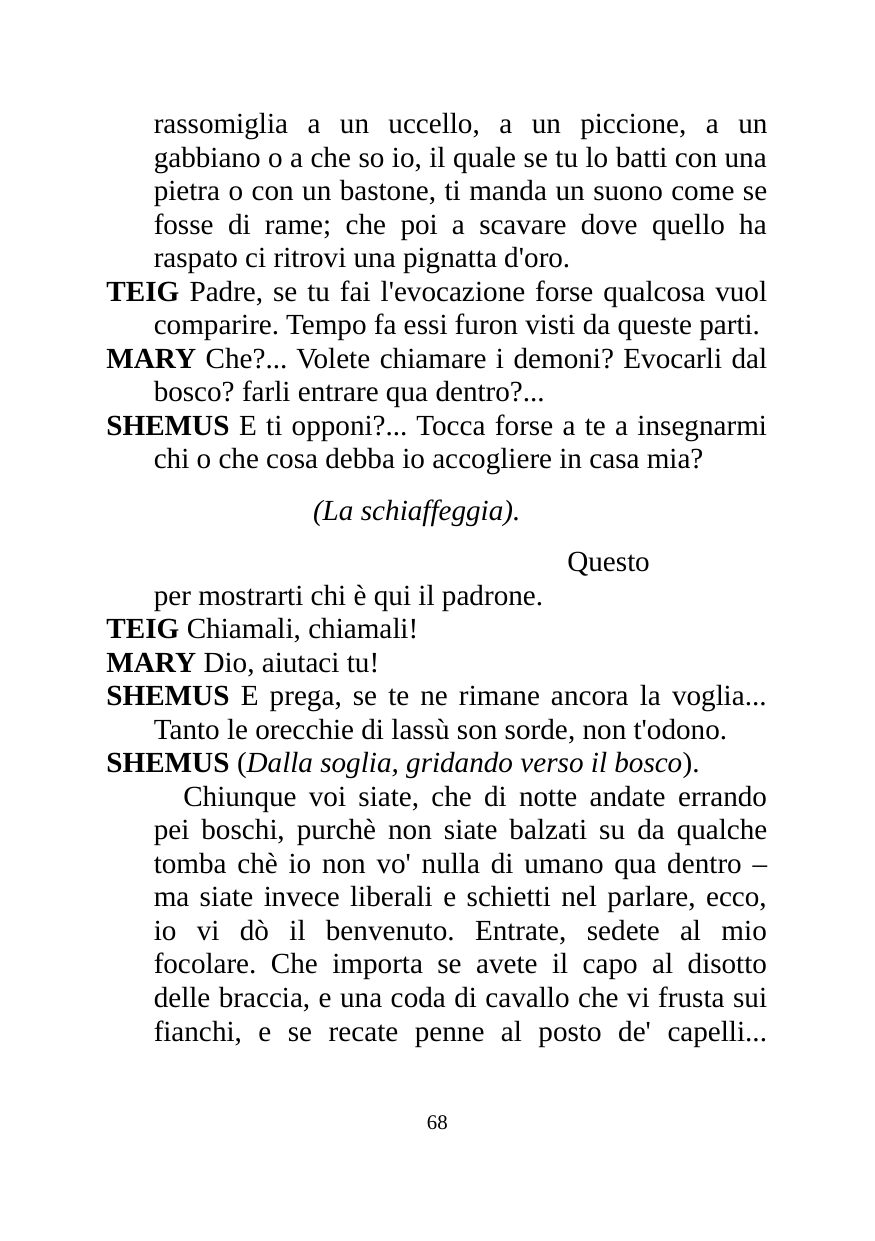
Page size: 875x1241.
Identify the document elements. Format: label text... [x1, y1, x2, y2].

text SHEMUS (Dalla soglia, gridando verso il bosco). [106, 745, 768, 779]
text SHEMUS E prega, se te ne rimane ancora la voglia... Tanto le orecchie di lassù son sorde, non t'odono. [106, 678, 768, 745]
text MARY Dio, aiutaci tu! [106, 645, 768, 678]
text MARY Che?... Volete chiamare i demoni? Evocarli dal bosco? farli entrare qua dentro?... [106, 341, 768, 408]
text TEIG Chiamali, chiamali! [106, 611, 768, 645]
text (La schiaffeggia). [283, 493, 768, 526]
text Questo per mostrarti chi è qui il padrone. [153, 544, 768, 611]
text Chiunque voi siate, che di notte andate errando pei boschi, purchè non siate balzati su da qualche tomba chè io non vo' nulla di umano qua dentro – ma siate invece liberali e schietti nel parlare, ecco, io vi dò il benvenuto. Entrate, sedete al mio focolare. Che importa se avete il capo al disotto delle braccia, e una coda di cavallo che vi frusta sui fianchi, e se recate penne al posto de' capelli... [153, 779, 768, 1047]
text rassomiglia a un uccello, a un piccione, a un gabbiano o a che so io, il quale se tu lo batti con una pietra o con un bastone, ti manda un suono come se fosse di rame; che poi a scavare dove quello ha raspato ci ritrovi una pignatta d'oro. [106, 106, 768, 274]
text TEIG Padre, se tu fai l'evocazione forse qualcosa vuol comparire. Tempo fa essi furon visti da queste parti. [106, 274, 768, 341]
text SHEMUS E ti opponi?... Tocca forse a te a insegnarmi chi o che cosa debba io accogliere in casa mia? [106, 408, 768, 475]
